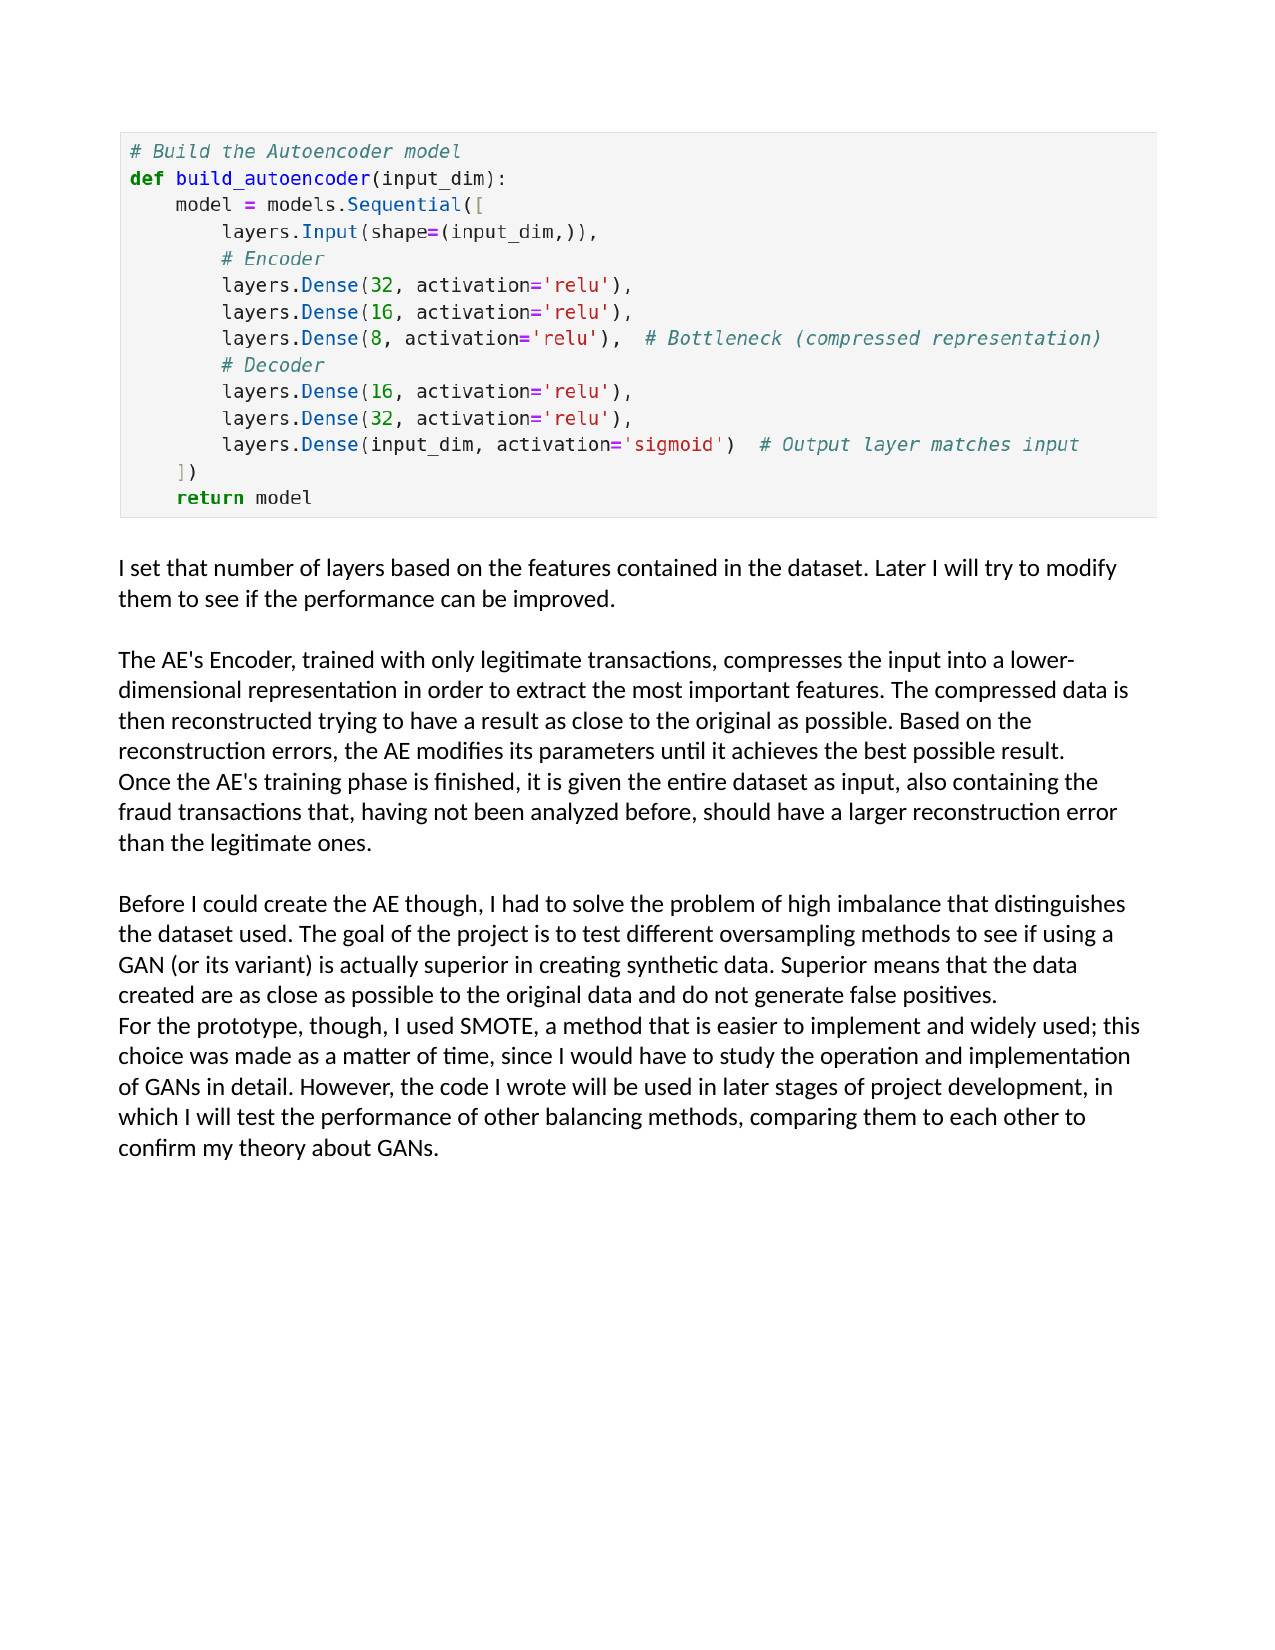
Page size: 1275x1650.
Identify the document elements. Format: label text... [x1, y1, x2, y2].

text I set that number of layers based on the features contained in the dataset. Later I will try to modify them to see if the performance can be improved. [118, 552, 1157, 613]
text Before I could create the AE though, I had to solve the problem of high imbalance that distinguishes the dataset used. The goal of the project is to test different oversampling methods to see if using a GAN (or its variant) is actually superior in creating synthetic data. Superior means that the data created are as close as possible to the original data and do not generate false positives. [118, 888, 1157, 1010]
text The AE's Encoder, trained with only legitimate transactions, compresses the input into a lower-dimensional representation in order to extract the most important features. The compressed data is then reconstructed trying to have a result as close to the original as possible. Based on the reconstruction errors, the AE modifies its parameters until it achieves the best possible result. [118, 644, 1157, 766]
picture [118, 118, 1157, 522]
text For the prototype, though, I used SMOTE, a method that is easier to implement and widely used; this choice was made as a matter of time, since I would have to study the operation and implementation of GANs in detail. However, the code I wrote will be used in later stages of project development, in which I will test the performance of other balancing methods, comparing them to each other to confirm my theory about GANs. [118, 1010, 1157, 1163]
text Once the AE's training phase is finished, it is given the entire dataset as input, also containing the fraud transactions that, having not been analyzed before, should have a larger reconstruction error than the legitimate ones. [118, 766, 1157, 857]
